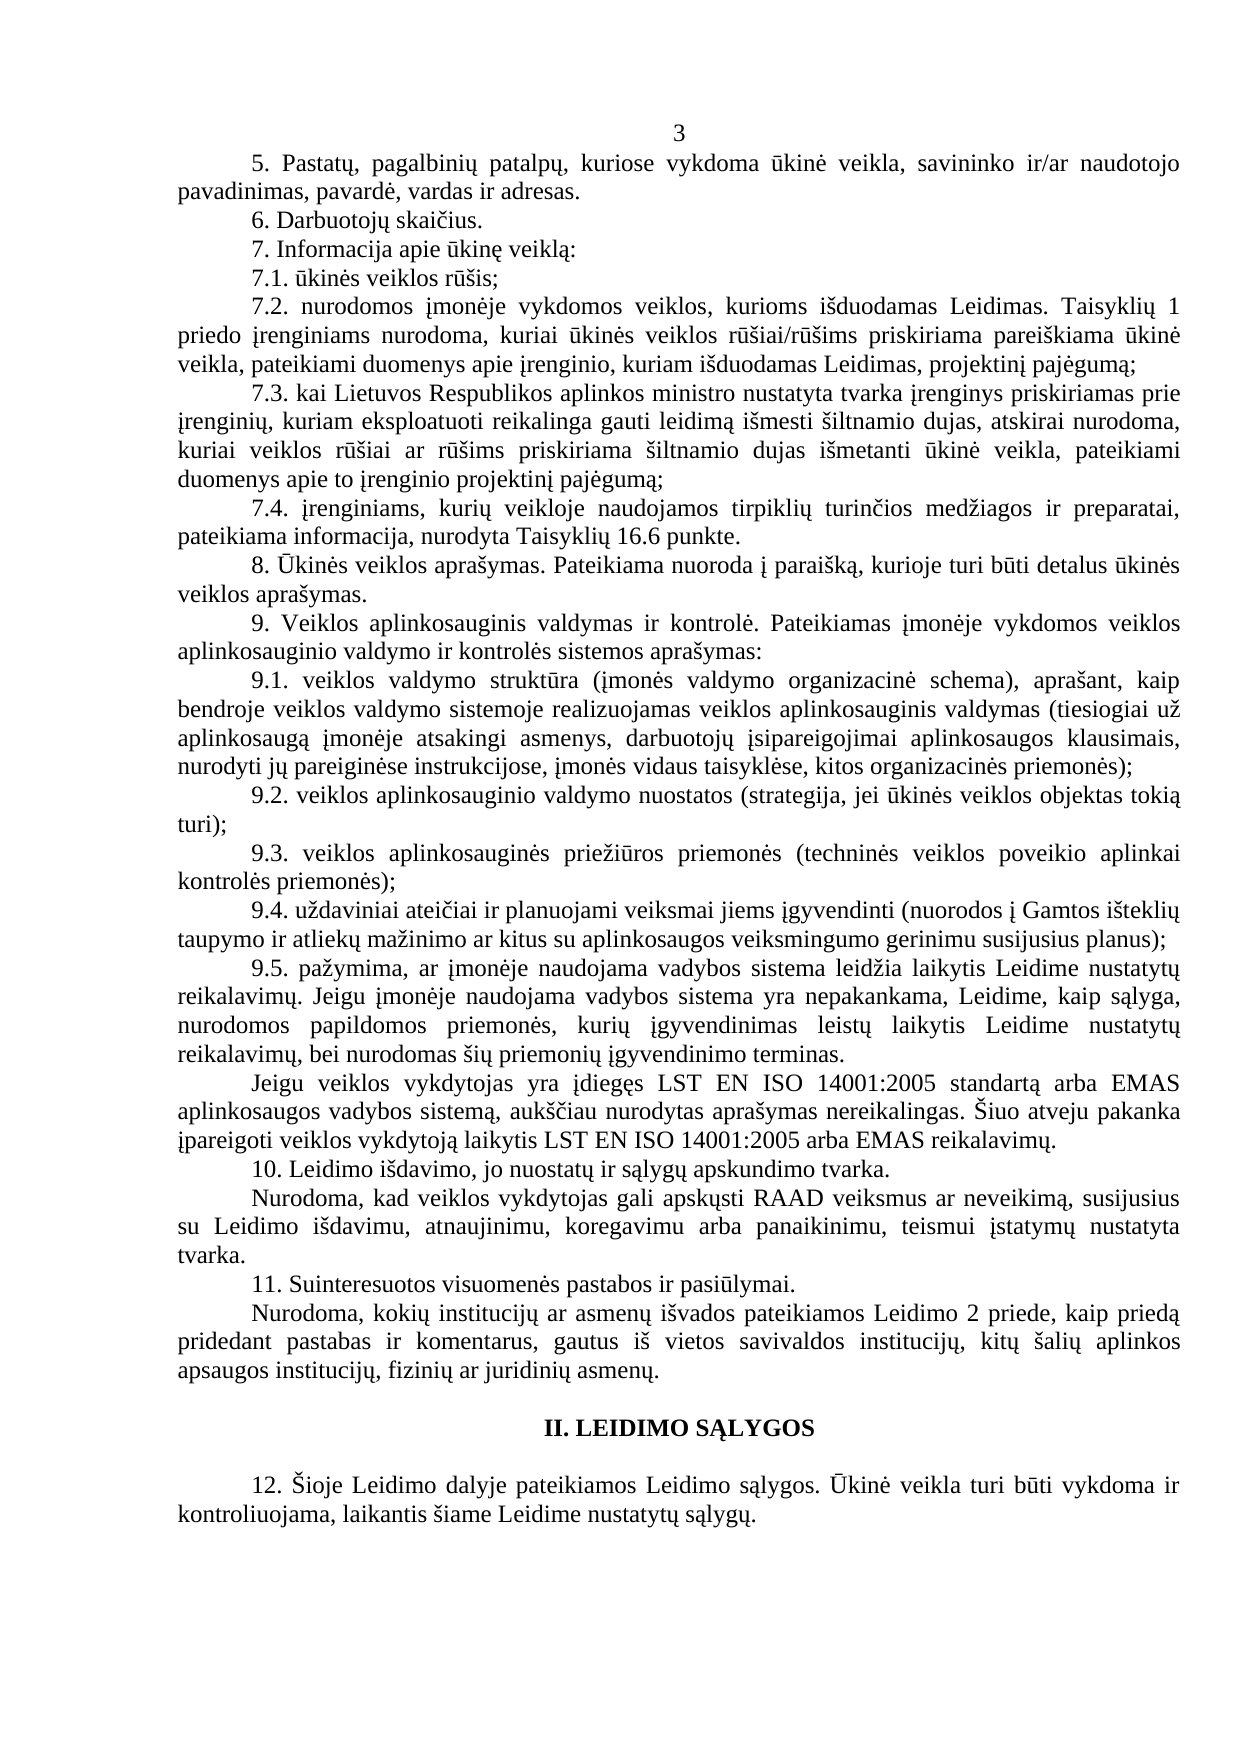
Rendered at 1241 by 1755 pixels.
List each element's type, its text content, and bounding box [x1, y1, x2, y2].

text 9.2. veiklos aplinkosauginio valdymo nuostatos (strategija, jei ūkinės veiklos objektas tokią turi); [177, 780, 1181, 838]
text Jeigu veiklos vykdytojas yra įdiegęs LST EN ISO 14001:2005 standartą arba EMAS aplinkosaugos vadybos sistemą, aukščiau nurodytas aprašymas nereikalingas. Šiuo atveju pakanka įpareigoti veiklos vykdytoją laikytis LST EN ISO 14001:2005 arba EMAS reikalavimų. [177, 1068, 1181, 1154]
text 7.2. nurodomos įmonėje vykdomos veiklos, kurioms išduodamas Leidimas. Taisyklių 1 priedo įrenginiams nurodoma, kuriai ūkinės veiklos rūšiai/rūšims priskiriama pareiškiama ūkinė veikla, pateikiami duomenys apie įrenginio, kuriam išduodamas Leidimas, projektinį pajėgumą; [177, 291, 1181, 378]
text 9.1. veiklos valdymo struktūra (įmonės valdymo organizacinė schema), aprašant, kaip bendroje veiklos valdymo sistemoje realizuojamas veiklos aplinkosauginis valdymas (tiesiogiai už aplinkosaugą įmonėje atsakingi asmenys, darbuotojų įsipareigojimai aplinkosaugos klausimais, nurodyti jų pareiginėse instrukcijose, įmonės vidaus taisyklėse, kitos organizacinės priemonės); [177, 665, 1181, 780]
text 7.4. įrenginiams, kurių veikloje naudojamos tirpiklių turinčios medžiagos ir preparatai, pateikiama informacija, nurodyta Taisyklių 16.6 punkte. [177, 493, 1181, 550]
text 7. Informacija apie ūkinę veiklą: [177, 234, 1181, 263]
text 11. Suinteresuotos visuomenės pastabos ir pasiūlymai. [177, 1269, 1181, 1298]
text 8. Ūkinės veiklos aprašymas. Pateikiama nuoroda į paraišką, kurioje turi būti detalus ūkinės veiklos aprašymas. [177, 550, 1181, 608]
text 6. Darbuotojų skaičius. [177, 205, 1181, 234]
text 12. Šioje Leidimo dalyje pateikiamos Leidimo sąlygos. Ūkinė veikla turi būti vykdoma ir kontroliuojama, laikantis šiame Leidime nustatytų sąlygų. [177, 1470, 1181, 1528]
text Nurodoma, kad veiklos vykdytojas gali apskųsti RAAD veiksmus ar neveikimą, susijusius su Leidimo išdavimu, atnaujinimu, koregavimu arba panaikinimu, teismui įstatymų nustatyta tvarka. [177, 1183, 1181, 1269]
text II. LEIDIMO SĄLYGOS [177, 1413, 1181, 1441]
text 5. Pastatų, pagalbinių patalpų, kuriose vykdoma ūkinė veikla, savininko ir/ar naudotojo pavadinimas, pavardė, vardas ir adresas. [177, 148, 1181, 205]
text Nurodoma, kokių institucijų ar asmenų išvados pateikiamos Leidimo 2 priede, kaip priedą pridedant pastabas ir komentarus, gautus iš vietos savivaldos institucijų, kitų šalių aplinkos apsaugos institucijų, fizinių ar juridinių asmenų. [177, 1298, 1181, 1384]
text 7.1. ūkinės veiklos rūšis; [177, 263, 1181, 291]
text 9. Veiklos aplinkosauginis valdymas ir kontrolė. Pateikiamas įmonėje vykdomos veiklos aplinkosauginio valdymo ir kontrolės sistemos aprašymas: [177, 608, 1181, 665]
text 9.5. pažymima, ar įmonėje naudojama vadybos sistema leidžia laikytis Leidime nustatytų reikalavimų. Jeigu įmonėje naudojama vadybos sistema yra nepakankama, Leidime, kaip sąlyga, nurodomos papildomos priemonės, kurių įgyvendinimas leistų laikytis Leidime nustatytų reikalavimų, bei nurodomas šių priemonių įgyvendinimo terminas. [177, 953, 1181, 1068]
text 10. Leidimo išdavimo, jo nuostatų ir sąlygų apskundimo tvarka. [177, 1154, 1181, 1183]
text 9.3. veiklos aplinkosauginės priežiūros priemonės (techninės veiklos poveikio aplinkai kontrolės priemonės); [177, 838, 1181, 895]
text 7.3. kai Lietuvos Respublikos aplinkos ministro nustatyta tvarka įrenginys priskiriamas prie įrenginių, kuriam eksploatuoti reikalinga gauti leidimą išmesti šiltnamio dujas, atskirai nurodoma, kuriai veiklos rūšiai ar rūšims priskiriama šiltnamio dujas išmetanti ūkinė veikla, pateikiami duomenys apie to įrenginio projektinį pajėgumą; [177, 378, 1181, 493]
text 9.4. uždaviniai ateičiai ir planuojami veiksmai jiems įgyvendinti (nuorodos į Gamtos išteklių taupymo ir atliekų mažinimo ar kitus su aplinkosaugos veiksmingumo gerinimu susijusius planus); [177, 895, 1181, 953]
